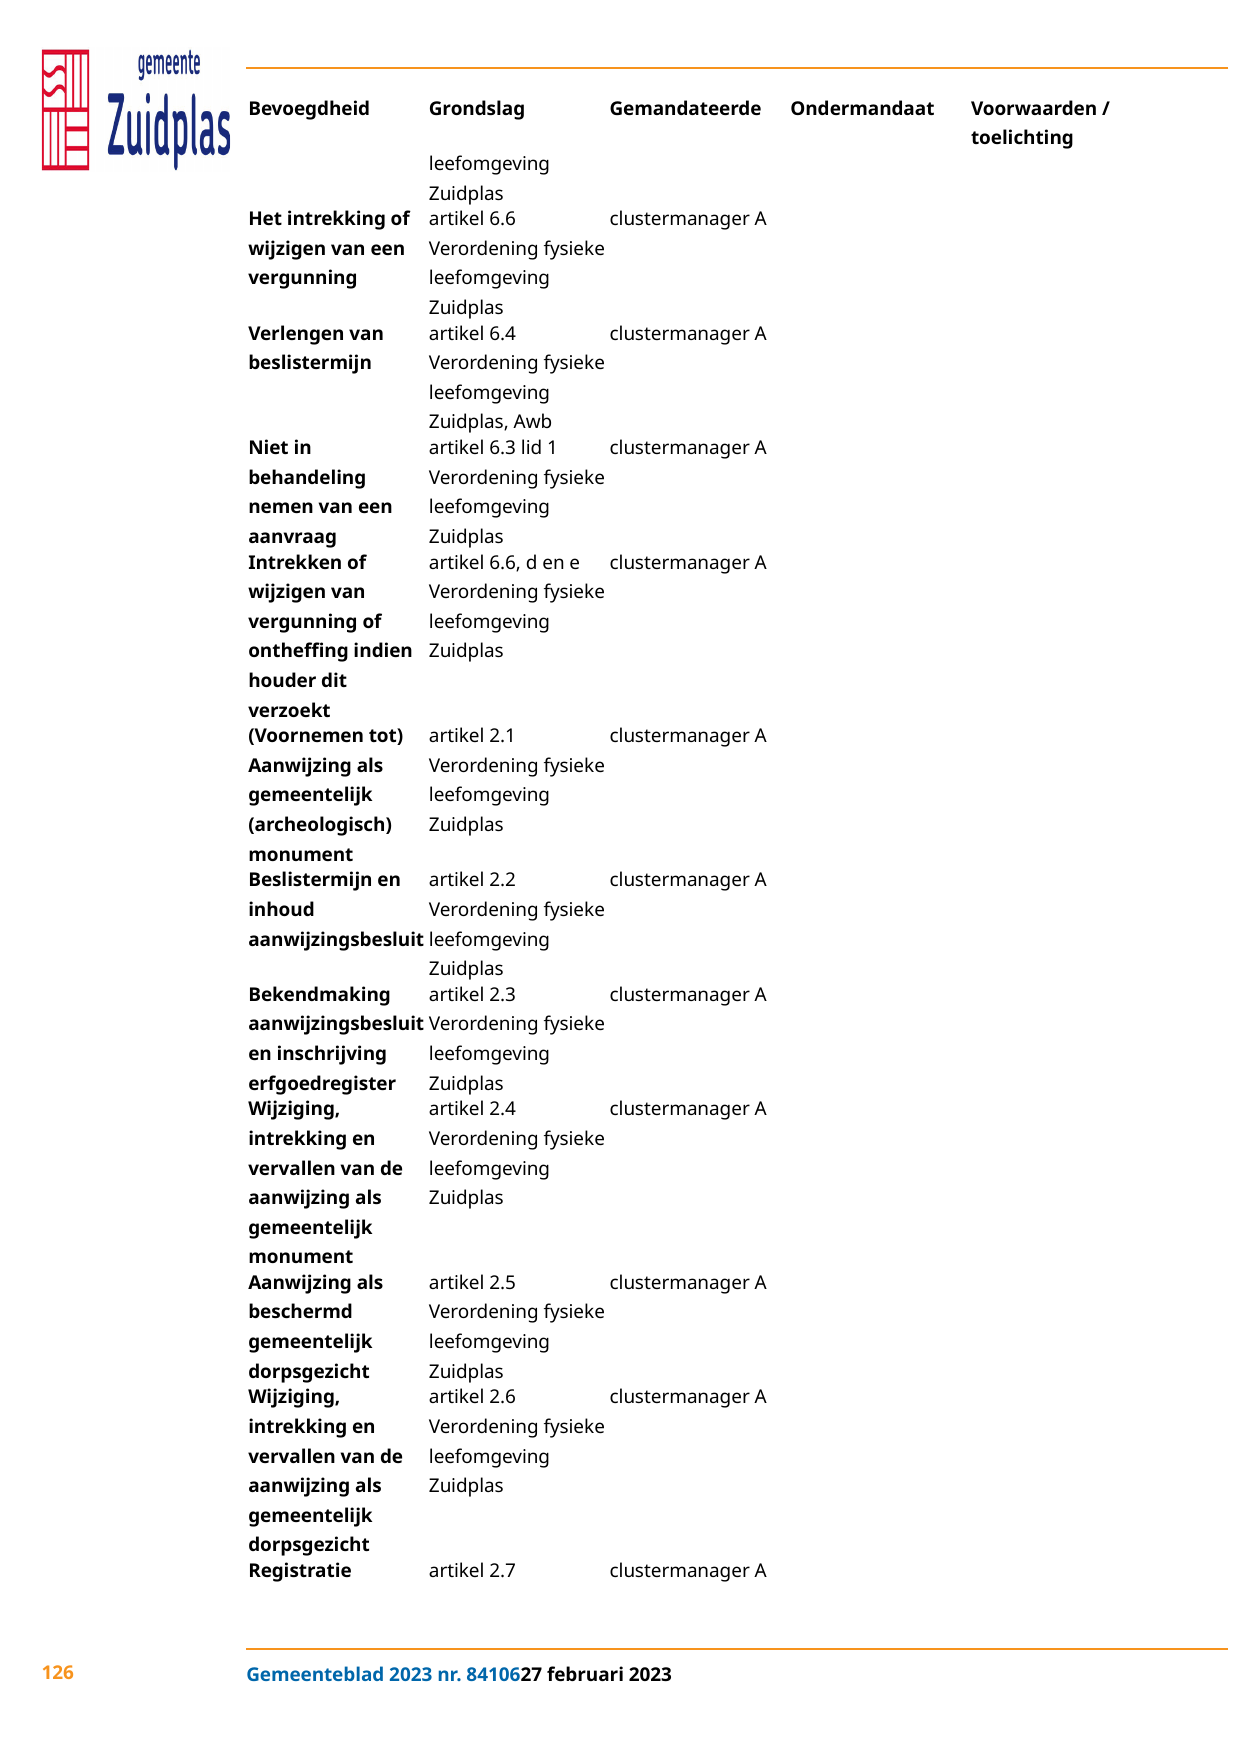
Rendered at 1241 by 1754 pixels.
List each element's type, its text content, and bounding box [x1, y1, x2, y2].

table_cell [790, 150, 971, 205]
table_cell [971, 434, 1152, 549]
table_cell Verlengen van beslistermijn [248, 320, 429, 434]
table_header Ondermandaat [790, 95, 971, 150]
table_cell [971, 867, 1152, 981]
table_cell artikel 2.1 Verordening fysieke leefomgeving Zuidplas [429, 723, 609, 867]
table_cell [609, 150, 790, 205]
table_cell [971, 1269, 1152, 1384]
table_cell (Voornemen tot) Aanwijzing als gemeentelijk (archeologisch) monument [248, 723, 429, 867]
table_cell [790, 205, 971, 320]
table_cell clustermanager A [609, 434, 790, 549]
table_cell [971, 150, 1152, 205]
table_cell [971, 320, 1152, 434]
table_cell [248, 150, 429, 205]
table_cell clustermanager A [609, 1384, 790, 1557]
table_cell [790, 434, 971, 549]
table_cell clustermanager A [609, 1269, 790, 1384]
table_header Grondslag [429, 95, 609, 150]
table_cell artikel 6.6, d en e Verordening fysieke leefomgeving Zuidplas [429, 549, 609, 722]
table_cell Beslistermijn en inhoud aanwijzingsbesluit [248, 867, 429, 981]
table_cell Niet in behandeling nemen van een aanvraag [248, 434, 429, 549]
picture [41, 47, 231, 172]
table_cell artikel 2.2 Verordening fysieke leefomgeving Zuidplas [429, 867, 609, 981]
table_cell [971, 1384, 1152, 1557]
table_cell [790, 320, 971, 434]
table_cell [971, 723, 1152, 867]
table_cell [971, 1557, 1152, 1583]
table_cell leefomgeving Zuidplas [429, 150, 609, 205]
table_cell [790, 867, 971, 981]
table_cell [790, 1096, 971, 1269]
table_cell [790, 1557, 971, 1583]
table_cell Intrekken of wijzigen van vergunning of ontheffing indien houder dit verzoekt [248, 549, 429, 722]
table_cell [790, 1269, 971, 1384]
table_cell Bekendmaking aanwijzingsbesluit en inschrijving erfgoedregister [248, 981, 429, 1096]
table_cell artikel 2.6 Verordening fysieke leefomgeving Zuidplas [429, 1384, 609, 1557]
table_cell Registratie [248, 1557, 429, 1583]
table_cell artikel 2.7 [429, 1557, 609, 1583]
table_cell Wijziging, intrekking en vervallen van de aanwijzing als gemeentelijk dorpsgezicht [248, 1384, 429, 1557]
table_cell Het intrekking of wijzigen van een vergunning [248, 205, 429, 320]
table_cell [790, 1384, 971, 1557]
table_cell clustermanager A [609, 549, 790, 722]
table_cell artikel 6.3 lid 1 Verordening fysieke leefomgeving Zuidplas [429, 434, 609, 549]
table_cell artikel 2.4 Verordening fysieke leefomgeving Zuidplas [429, 1096, 609, 1269]
table_cell [790, 549, 971, 722]
table_cell [971, 1096, 1152, 1269]
table_cell [971, 205, 1152, 320]
table_cell clustermanager A [609, 981, 790, 1096]
table_cell artikel 2.5 Verordening fysieke leefomgeving Zuidplas [429, 1269, 609, 1384]
table_cell [790, 981, 971, 1096]
table_cell clustermanager A [609, 320, 790, 434]
table_cell artikel 2.3 Verordening fysieke leefomgeving Zuidplas [429, 981, 609, 1096]
table_cell clustermanager A [609, 723, 790, 867]
table_header Gemandateerde [609, 95, 790, 150]
table_header Bevoegdheid [248, 95, 429, 150]
table_cell [790, 723, 971, 867]
table_cell Wijziging, intrekking en vervallen van de aanwijzing als gemeentelijk monument [248, 1096, 429, 1269]
table_cell clustermanager A [609, 867, 790, 981]
table_cell artikel 6.4 Verordening fysieke leefomgeving Zuidplas, Awb [429, 320, 609, 434]
table_cell [971, 981, 1152, 1096]
table_cell clustermanager A [609, 1096, 790, 1269]
table_header Voorwaarden / toelichting [971, 95, 1152, 150]
table_cell clustermanager A [609, 205, 790, 320]
table_cell clustermanager A [609, 1557, 790, 1583]
table_cell artikel 6.6 Verordening fysieke leefomgeving Zuidplas [429, 205, 609, 320]
table_cell [971, 549, 1152, 722]
table_cell Aanwijzing als beschermd gemeentelijk dorpsgezicht [248, 1269, 429, 1384]
